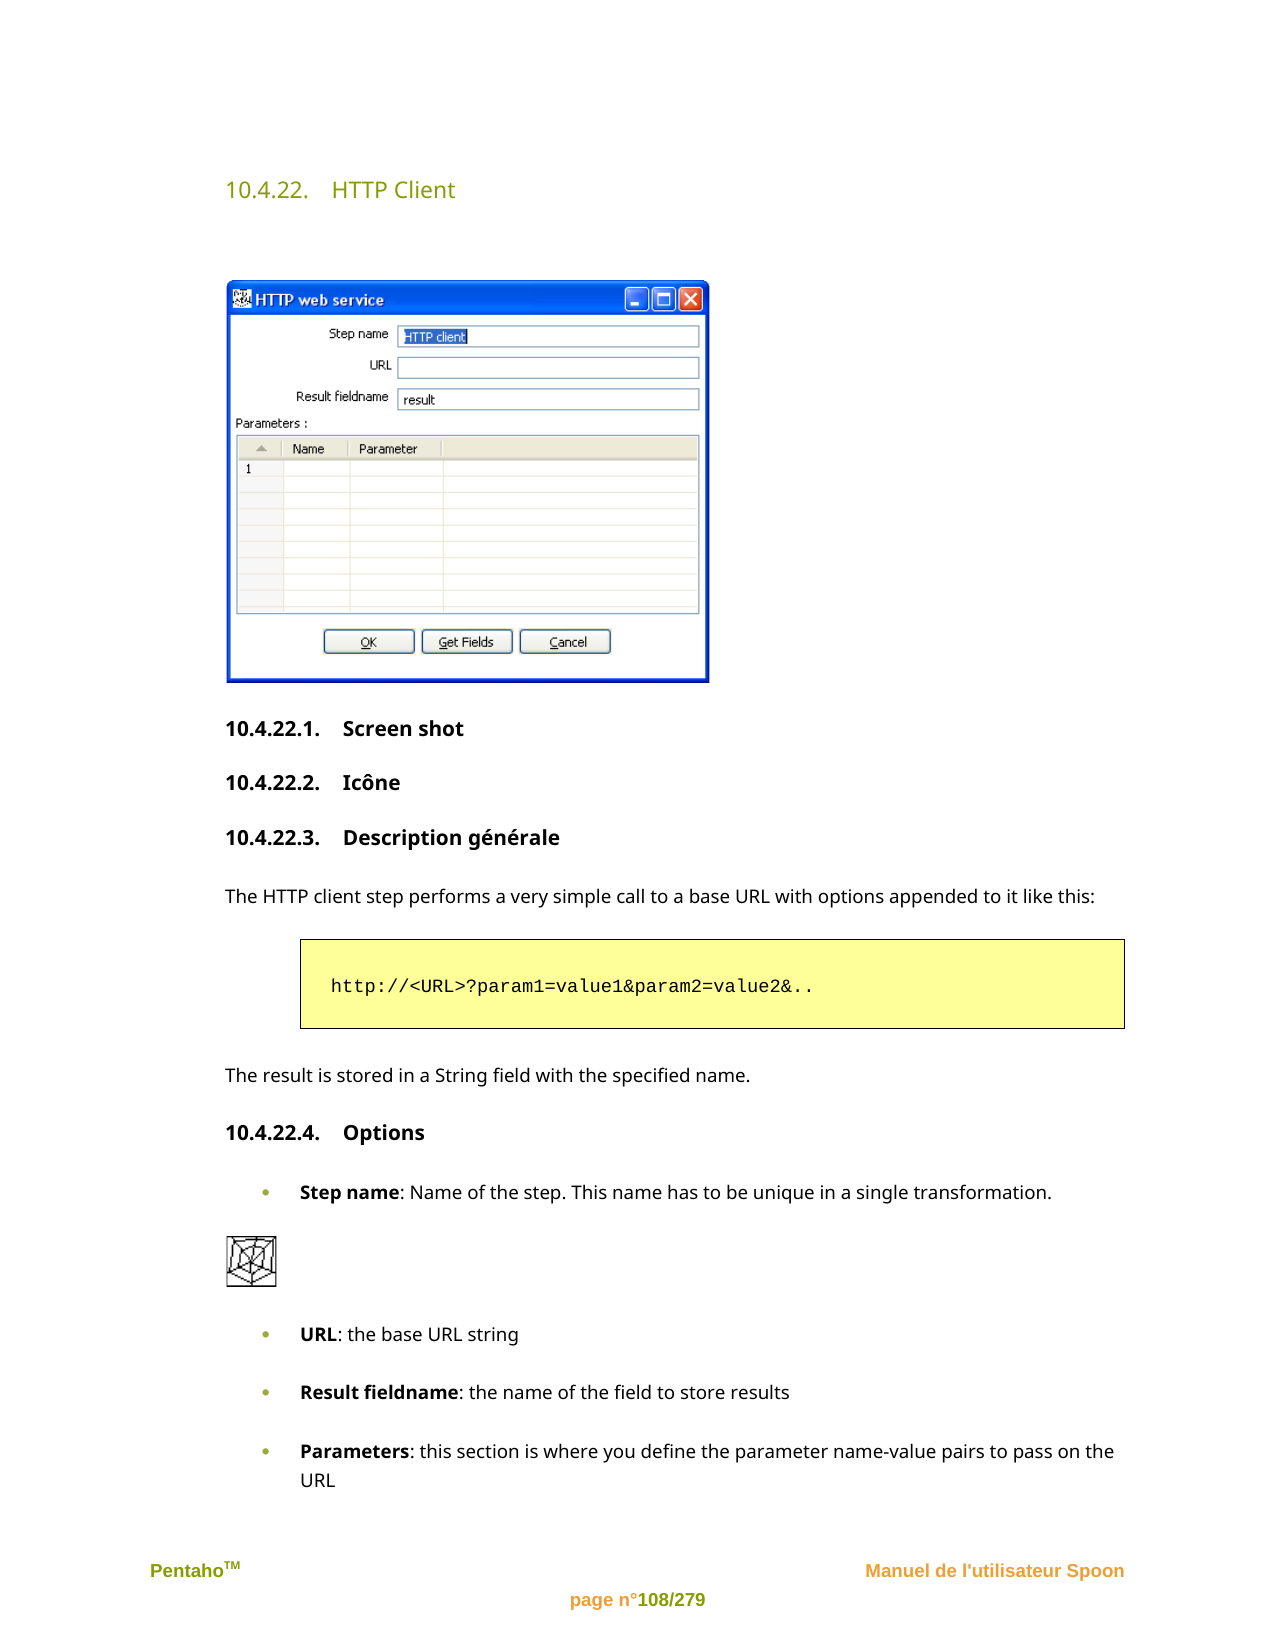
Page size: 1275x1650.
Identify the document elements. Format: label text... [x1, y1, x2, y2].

text The result is stored in a String field with the specified name. [225, 1059, 1125, 1088]
text The HTTP client step performs a very simple call to a base URL with options appended to it like this: [225, 880, 1125, 909]
picture [226, 280, 710, 683]
subtitle Description générale [225, 822, 1125, 851]
subtitle Screen shot [225, 229, 1125, 742]
list Step name: Name of the step. This name has to be unique in a single transformation. [262, 1176, 1125, 1205]
subtitle HTTP Client [225, 175, 1125, 204]
list Parameters: this section is where you define the parameter name-value pairs to pass on the URL [262, 1435, 1125, 1493]
list Result fieldname: the name of the field to store results [262, 1376, 1125, 1406]
subtitle Options [225, 1117, 1125, 1146]
text http://<URL>?param1=value1&param2=value2&.. [301, 940, 1124, 1028]
picture [226, 1236, 277, 1287]
list URL: the base URL string [262, 1234, 1125, 1347]
subtitle Icône [225, 767, 1125, 797]
